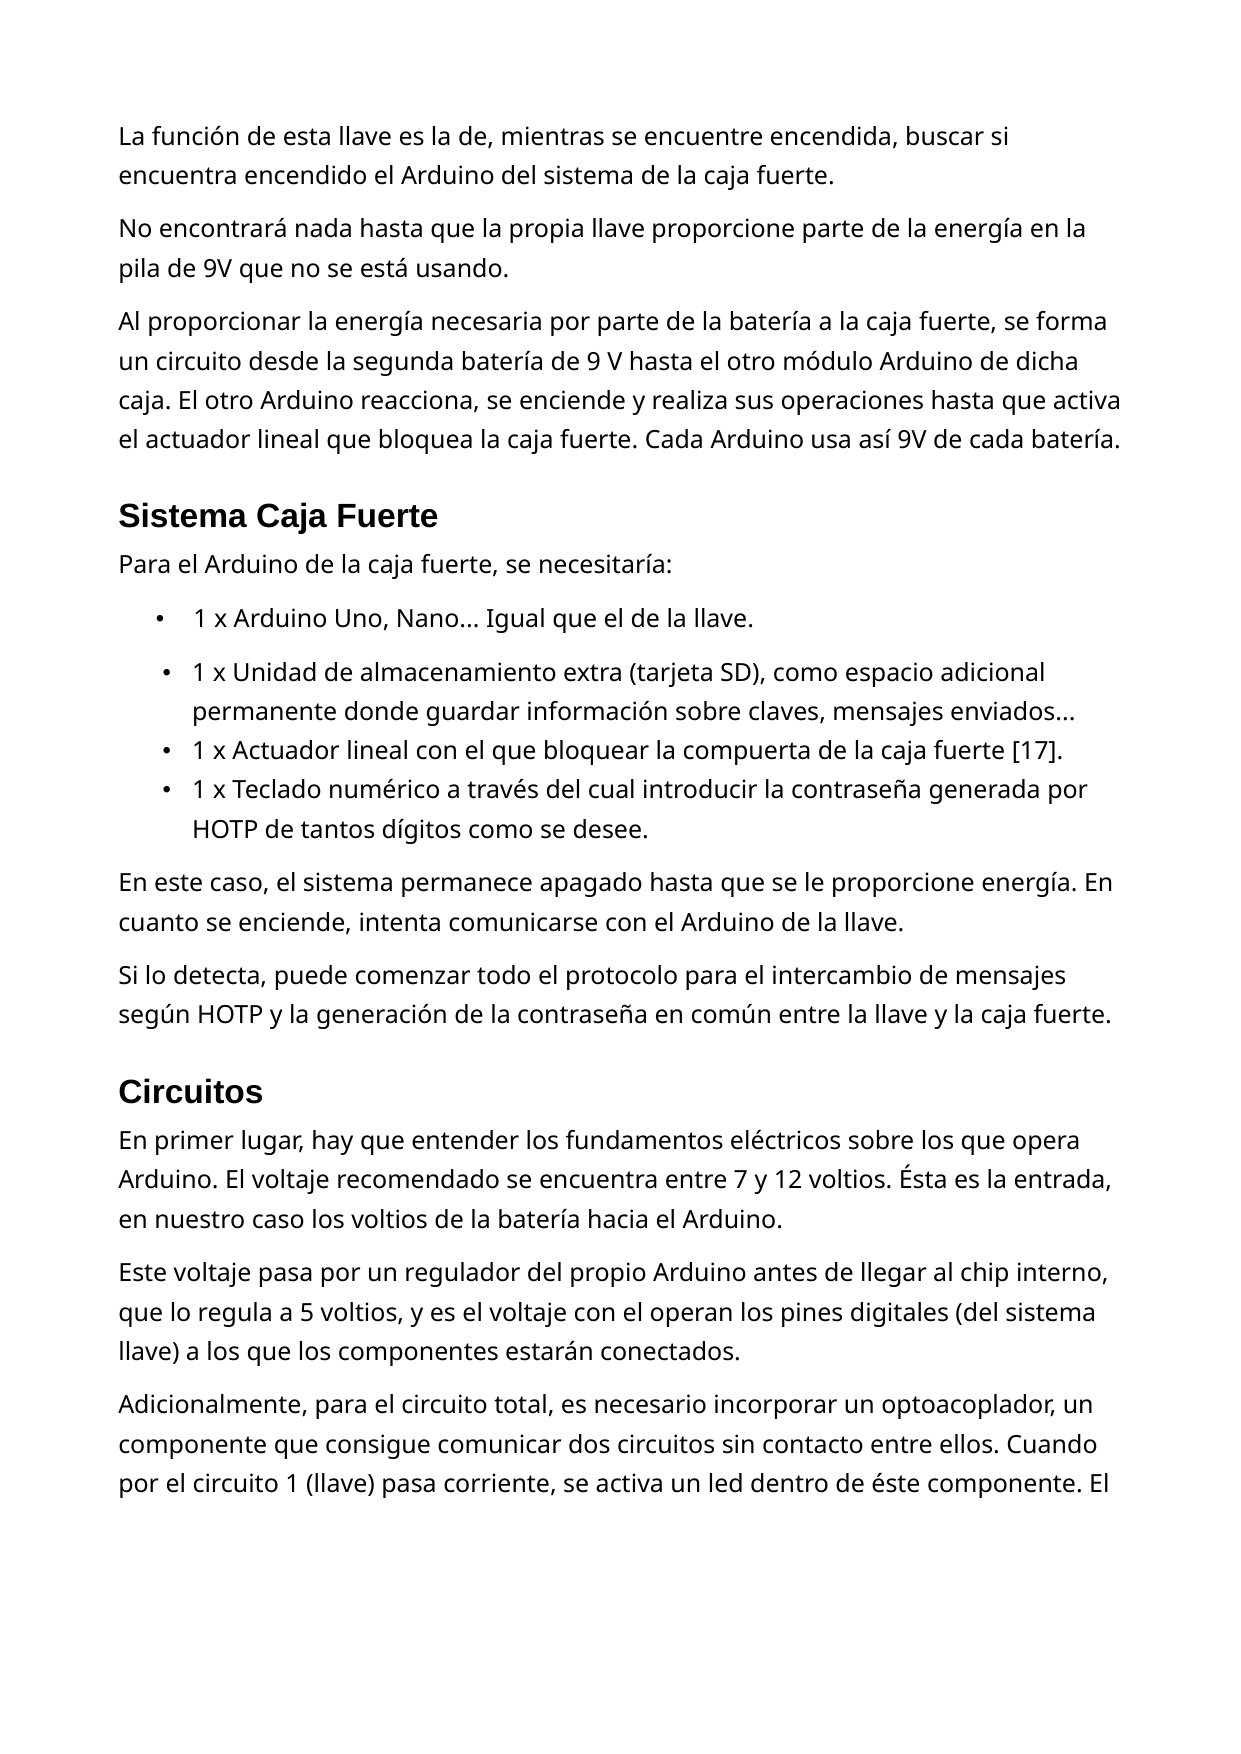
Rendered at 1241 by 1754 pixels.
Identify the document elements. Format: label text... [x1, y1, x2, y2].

subtitle Sistema Caja Fuerte [118, 496, 1122, 535]
list 1 x Teclado numérico a través del cual introducir la contraseña generada por HOTP de tantos dígitos como se desee. [162, 772, 1122, 845]
text Al proporcionar la energía necesaria por parte de la batería a la caja fuerte, se forma un circuito desde la segunda batería de 9 V hasta el otro módulo Arduino de dicha caja. El otro Arduino reacciona, se enciende y realiza sus operaciones hasta que activa el actuador lineal que bloquea la caja fuerte. Cada Arduino usa así 9V de cada batería. [118, 304, 1122, 456]
text No encontrará nada hasta que la propia llave proporcione parte de la energía en la pila de 9V que no se está usando. [118, 211, 1122, 284]
text Para el Arduino de la caja fuerte, se necesitaría: [118, 547, 1122, 581]
text En este caso, el sistema permanece apagado hasta que se le proporcione energía. En cuanto se enciende, intenta comunicarse con el Arduino de la llave. [118, 865, 1122, 938]
list 1 x Unidad de almacenamiento extra (tarjeta SD), como espacio adicional permanente donde guardar información sobre claves, mensajes enviados... [162, 655, 1122, 728]
list 1 x Arduino Uno, Nano... Igual que el de la llave. [156, 601, 1122, 635]
text Este voltaje pasa por un regulador del propio Arduino antes de llegar al chip interno, que lo regula a 5 voltios, y es el voltaje con el operan los pines digitales (del sistema llave) a los que los componentes estarán conectados. [118, 1255, 1122, 1367]
text La función de esta llave es la de, mientras se encuentre encendida, buscar si encuentra encendido el Arduino del sistema de la caja fuerte. [118, 118, 1122, 191]
text Si lo detecta, puede comenzar todo el protocolo para el intercambio de mensajes según HOTP y la generación de la contraseña en común entre la llave y la caja fuerte. [118, 958, 1122, 1031]
subtitle Circuitos [118, 1072, 1122, 1110]
list 1 x Actuador lineal con el que bloquear la compuerta de la caja fuerte [17]. [162, 733, 1122, 767]
text En primer lugar, hay que entender los fundamentos eléctricos sobre los que opera Arduino. El voltaje recomendado se encuentra entre 7 y 12 voltios. Ésta es la entrada, en nuestro caso los voltios de la batería hacia el Arduino. [118, 1123, 1122, 1235]
text Adicionalmente, para el circuito total, es necesario incorporar un optoacoplador, un componente que consigue comunicar dos circuitos sin contacto entre ellos. Cuando por el circuito 1 (llave) pasa corriente, se activa un led dentro de éste componente. El [118, 1387, 1122, 1499]
